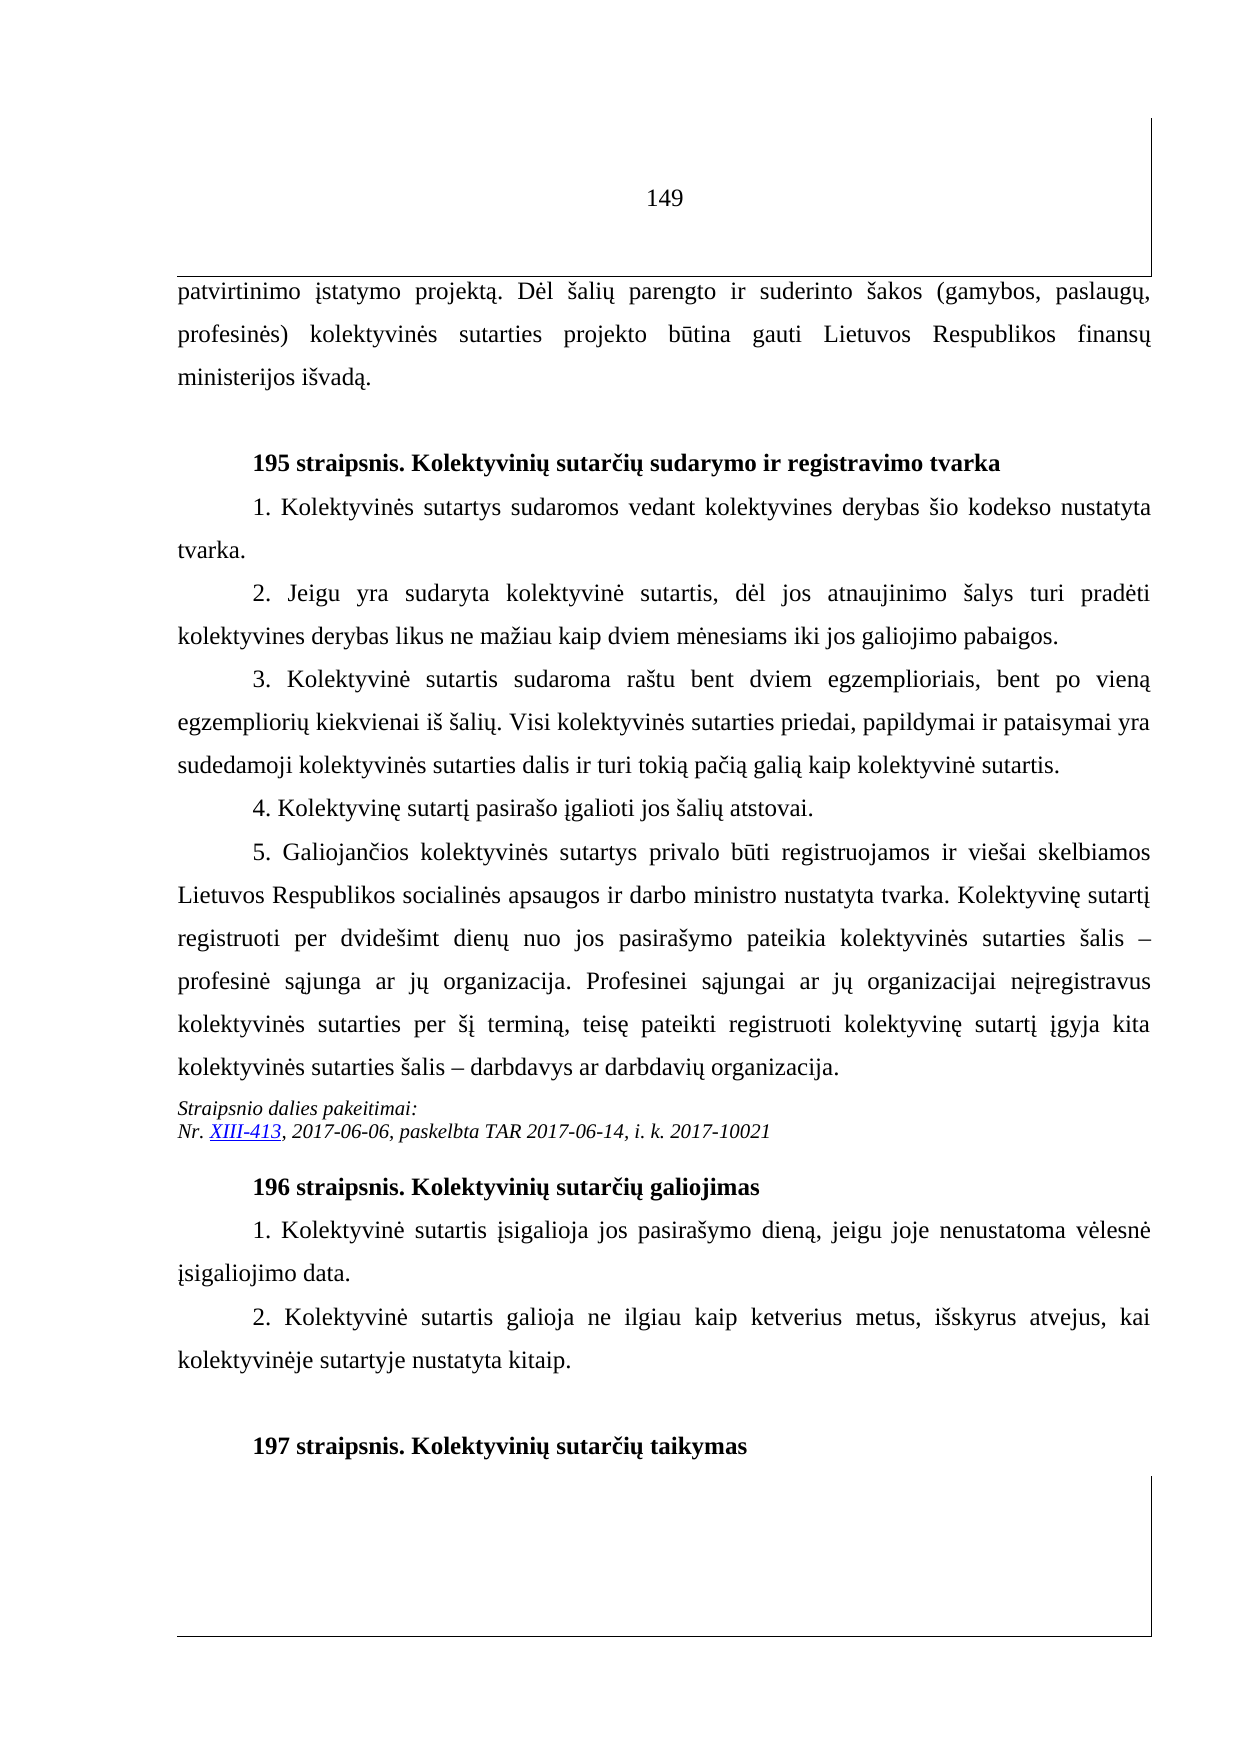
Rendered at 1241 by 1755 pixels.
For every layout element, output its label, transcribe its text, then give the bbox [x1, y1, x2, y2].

text 1. Kolektyvinė sutartis įsigalioja jos pasirašymo dieną, jeigu joje nenustatoma vėlesnė įsigaliojimo data. [177, 1215, 1152, 1287]
text 2. Kolektyvinė sutartis galioja ne ilgiau kaip ketverius metus, išskyrus atvejus, kai kolektyvinėje sutartyje nustatyta kitaip. [177, 1302, 1152, 1373]
text Straipsnio dalies pakeitimai: [177, 1095, 1152, 1119]
subtitle 195 straipsnis. Kolektyvinių sutarčių sudarymo ir registravimo tvarka [177, 448, 1152, 477]
text patvirtinimo įstatymo projektą. Dėl šalių parengto ir suderinto šakos (gamybos, paslaugų, profesinės) kolektyvinės sutarties projekto būtina gauti Lietuvos Respublikos finansų ministerijos išvadą. [177, 276, 1152, 391]
text 4. Kolektyvinę sutartį pasirašo įgalioti jos šalių atstovai. [177, 793, 1152, 822]
text 1. Kolektyvinės sutartys sudaromos vedant kolektyvines derybas šio kodekso nustatyta tvarka. [177, 492, 1152, 563]
text 3. Kolektyvinė sutartis sudaroma raštu bent dviem egzemplioriais, bent po vieną egzempliorių kiekvienai iš šalių. Visi kolektyvinės sutarties priedai, papildymai ir pataisymai yra sudedamoji kolektyvinės sutarties dalis ir turi tokią pačią galią kaip kolektyvinė sutartis. [177, 664, 1152, 779]
text Nr. XIII-413, 2017-06-06, paskelbta TAR 2017-06-14, i. k. 2017-10021 [177, 1119, 1152, 1143]
subtitle 196 straipsnis. Kolektyvinių sutarčių galiojimas [177, 1172, 1152, 1201]
subtitle 197 straipsnis. Kolektyvinių sutarčių taikymas [177, 1431, 1152, 1460]
text 2. Jeigu yra sudaryta kolektyvinė sutartis, dėl jos atnaujinimo šalys turi pradėti kolektyvines derybas likus ne mažiau kaip dviem mėnesiams iki jos galiojimo pabaigos. [177, 578, 1152, 650]
text 5. Galiojančios kolektyvinės sutartys privalo būti registruojamos ir viešai skelbiamos Lietuvos Respublikos socialinės apsaugos ir darbo ministro nustatyta tvarka. Kolektyvinę sutartį registruoti per dvidešimt dienų nuo jos pasirašymo pateikia kolektyvinės sutarties šalis – profesinė sąjunga ar jų organizacija. Profesinei sąjungai ar jų organizacijai neįregistravus kolektyvinės sutarties per šį terminą, teisę pateikti registruoti kolektyvinę sutartį įgyja kita kolektyvinės sutarties šalis – darbdavys ar darbdavių organizacija. [177, 837, 1152, 1081]
